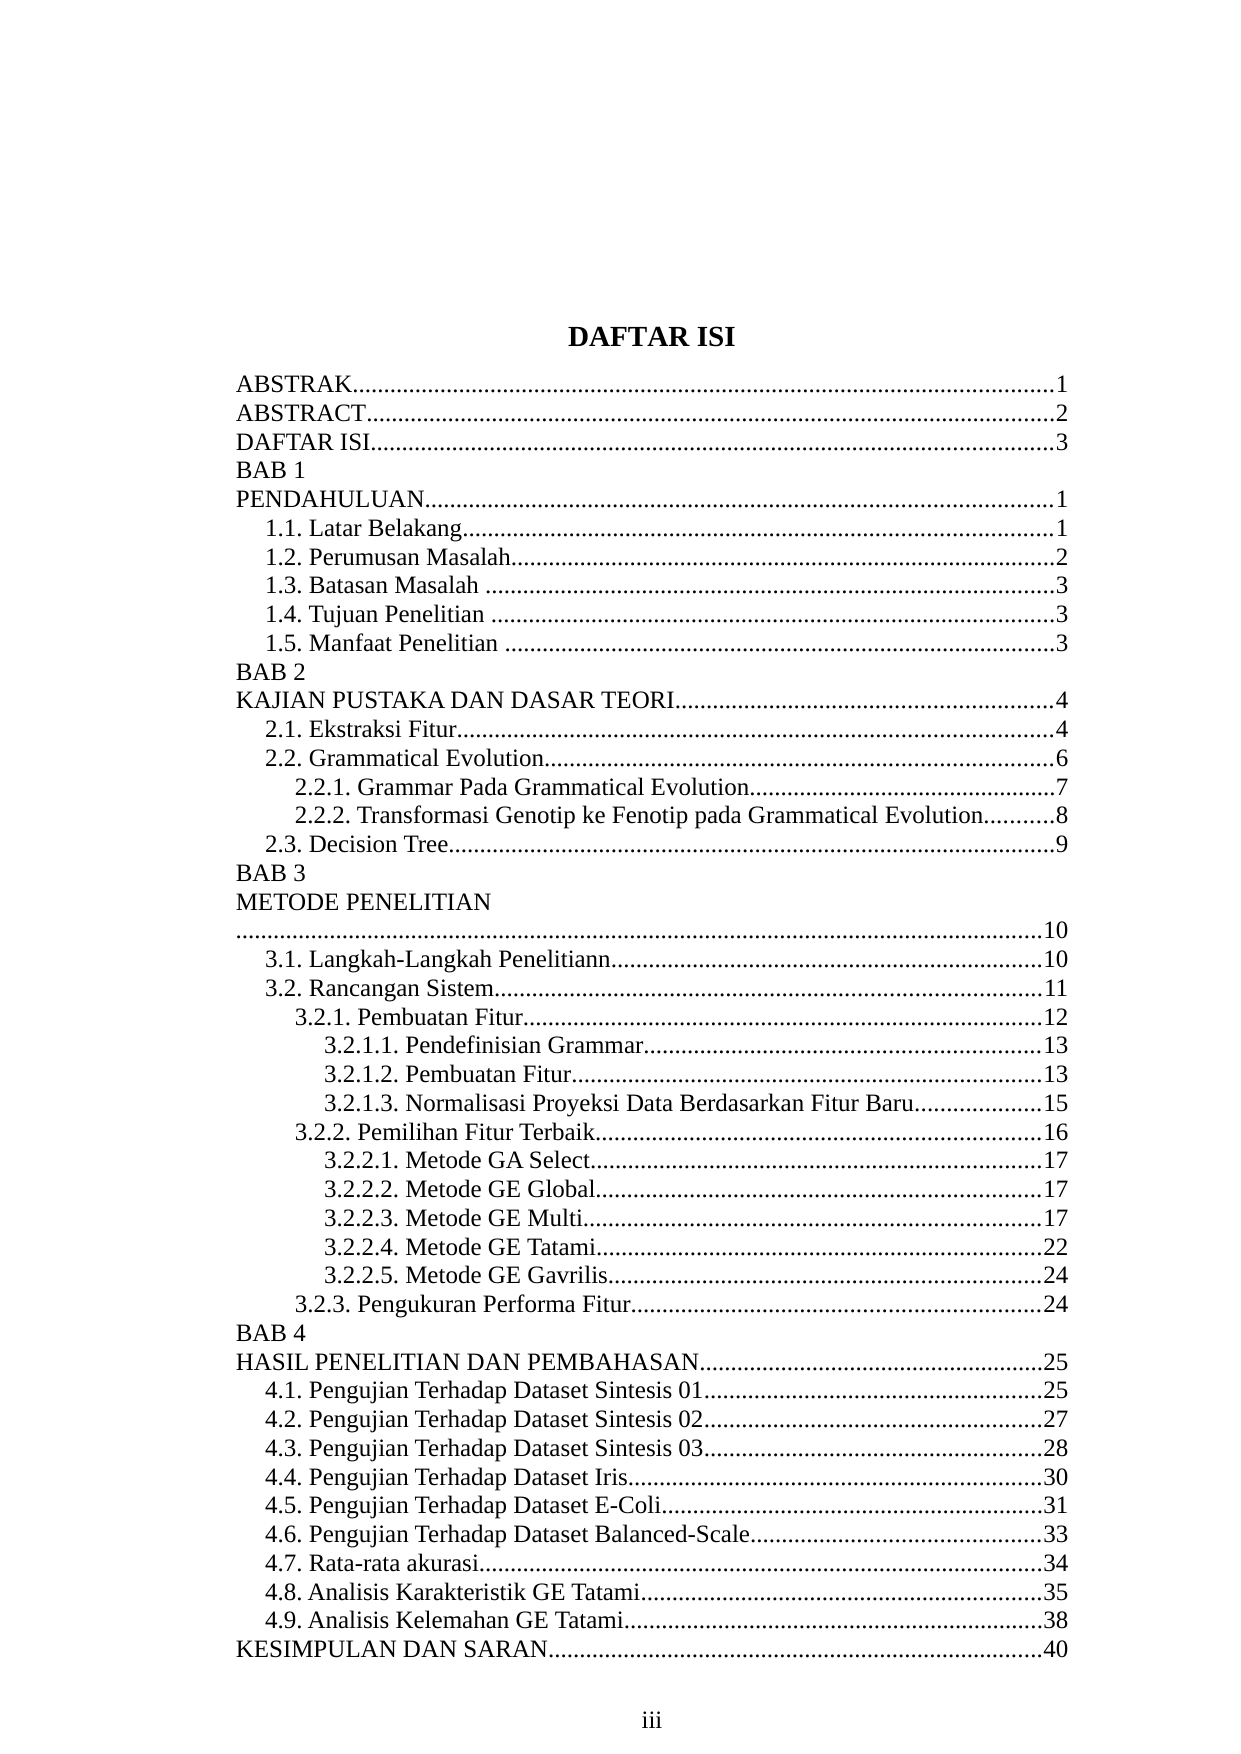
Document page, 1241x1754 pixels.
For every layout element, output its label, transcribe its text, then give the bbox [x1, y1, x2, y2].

text 3.1. Langkah-Langkah Penelitiann 10 [265, 944, 1068, 973]
text 3.2.1.1. Pendefinisian Grammar 13 [324, 1031, 1068, 1059]
text 4.4. Pengujian Terhadap Dataset Iris 30 [265, 1462, 1068, 1491]
text 3.2.1.3. Normalisasi Proyeksi Data Berdasarkan Fitur Baru 15 [324, 1088, 1068, 1117]
text 3.2. Rancangan Sistem 11 [265, 973, 1068, 1002]
text KESIMPULAN DAN SARAN 40 [236, 1634, 1068, 1663]
text 4.7. Rata-rata akurasi 34 [265, 1548, 1068, 1577]
text 1.2. Perumusan Masalah 2 [265, 542, 1068, 571]
text 2.1. Ekstraksi Fitur 4 [265, 714, 1068, 743]
text 4.2. Pengujian Terhadap Dataset Sintesis 02 27 [265, 1404, 1068, 1433]
text 4.6. Pengujian Terhadap Dataset Balanced-Scale 33 [265, 1519, 1068, 1548]
text 1.4. Tujuan Penelitian 3 [265, 599, 1068, 628]
text BAB 3 METODE PENELITIAN 10 [236, 858, 1068, 944]
text 3.2.1. Pembuatan Fitur 12 [294, 1002, 1068, 1031]
text 2.3. Decision Tree 9 [265, 829, 1068, 858]
text BAB 4 HASIL PENELITIAN DAN PEMBAHASAN 25 [236, 1318, 1068, 1376]
text 4.9. Analisis Kelemahan GE Tatami 38 [265, 1606, 1068, 1634]
subtitle DAFTAR ISI [236, 319, 1068, 353]
text 3.2.2.2. Metode GE Global 17 [324, 1174, 1068, 1203]
text 3.2.1.2. Pembuatan Fitur 13 [324, 1059, 1068, 1088]
text ABSTRAK 1 [236, 369, 1068, 398]
text 3.2.2.4. Metode GE Tatami 22 [324, 1232, 1068, 1261]
text DAFTAR ISI 3 [236, 427, 1068, 456]
text 4.8. Analisis Karakteristik GE Tatami 35 [265, 1577, 1068, 1606]
text 2.2.2. Transformasi Genotip ke Fenotip pada Grammatical Evolution 8 [294, 801, 1068, 829]
text 1.5. Manfaat Penelitian 3 [265, 628, 1068, 657]
text 1.1. Latar Belakang 1 [265, 513, 1068, 542]
text 4.1. Pengujian Terhadap Dataset Sintesis 01 25 [265, 1376, 1068, 1404]
text ABSTRACT 2 [236, 398, 1068, 427]
text 3.2.2.1. Metode GA Select 17 [324, 1146, 1068, 1174]
text 4.3. Pengujian Terhadap Dataset Sintesis 03 28 [265, 1433, 1068, 1462]
text 3.2.2. Pemilihan Fitur Terbaik 16 [294, 1117, 1068, 1146]
text 3.2.3. Pengukuran Performa Fitur 24 [294, 1289, 1068, 1318]
text 4.5. Pengujian Terhadap Dataset E-Coli 31 [265, 1491, 1068, 1519]
text 2.2. Grammatical Evolution 6 [265, 743, 1068, 772]
text 2.2.1. Grammar Pada Grammatical Evolution 7 [294, 772, 1068, 801]
text 3.2.2.3. Metode GE Multi 17 [324, 1203, 1068, 1232]
text BAB 2 KAJIAN PUSTAKA DAN DASAR TEORI 4 [236, 657, 1068, 714]
text 3.2.2.5. Metode GE Gavrilis 24 [324, 1261, 1068, 1289]
text BAB 1 PENDAHULUAN 1 [236, 456, 1068, 513]
text 1.3. Batasan Masalah 3 [265, 571, 1068, 599]
